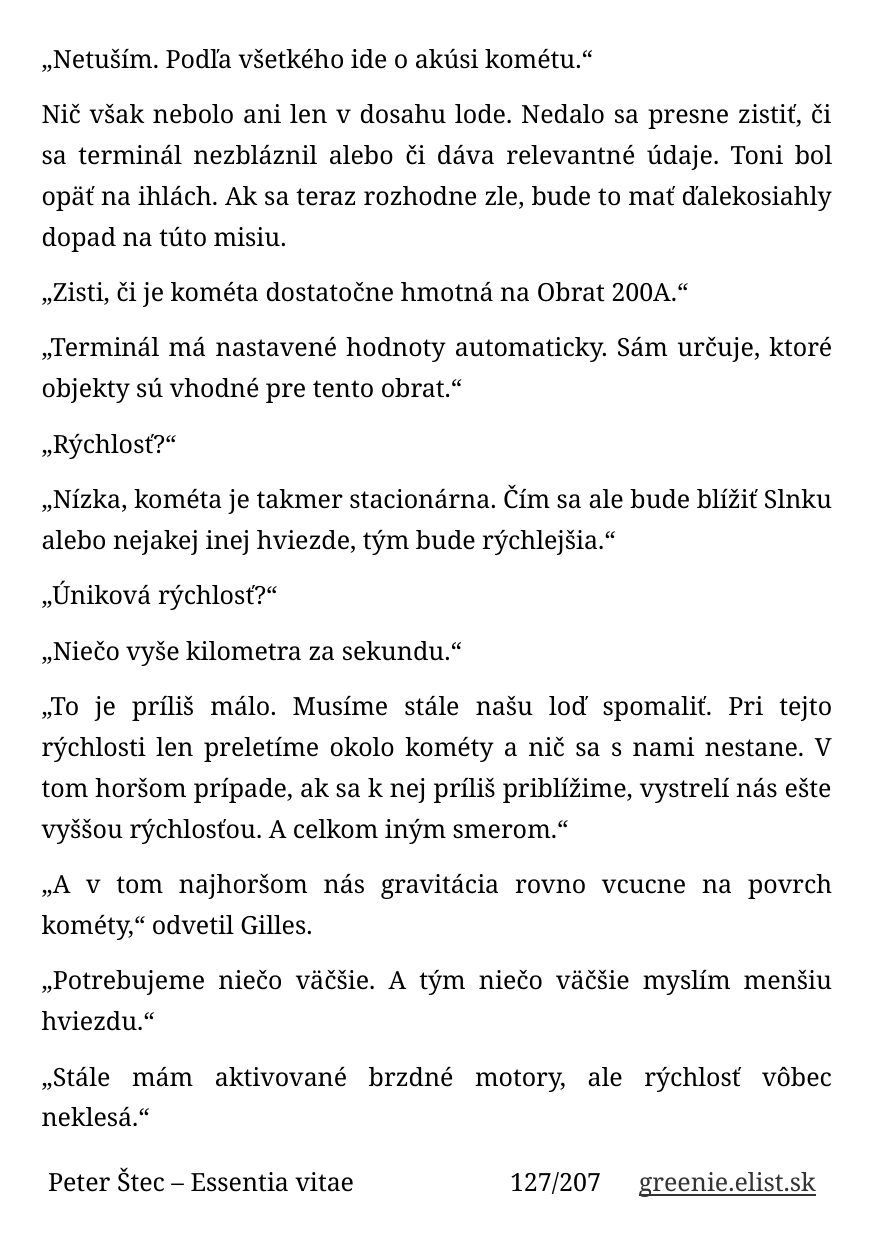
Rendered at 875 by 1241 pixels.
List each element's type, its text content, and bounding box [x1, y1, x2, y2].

text „Terminál má nastavené hodnoty automaticky. Sám určuje, ktoré objekty sú vhodné pre tento obrat.“ [41, 330, 833, 405]
text „Stále mám aktivované brzdné motory, ale rýchlosť vôbec neklesá.“ [41, 1059, 833, 1134]
text „Úniková rýchlosť?“ [41, 578, 833, 612]
text „To je príliš málo. Musíme stále našu loď spomaliť. Pri tejto rýchlosti len preletíme okolo kométy a nič sa s nami nestane. V tom horšom prípade, ak sa k nej príliš priblížime, vystrelí nás ešte vyššou rýchlosťou. A celkom iným smerom.“ [41, 689, 833, 845]
text „Nízka, kométa je takmer stacionárna. Čím sa ale bude blížiť Slnku alebo nejakej inej hviezde, tým bude rýchlejšia.“ [41, 482, 833, 557]
text „A v tom najhoršom nás gravitácia rovno vcucne na povrch kométy,“ odvetil Gilles. [41, 867, 833, 942]
text „Niečo vyše kilometra za sekundu.“ [41, 633, 833, 667]
text „Rýchlosť?“ [41, 426, 833, 460]
text Nič však nebolo ani len v dosahu lode. Nedalo sa presne zistiť, či sa terminál nezbláznil alebo či dáva relevantné údaje. Toni bol opäť na ihlách. Ak sa teraz rozhodne zle, bude to mať ďalekosiahly dopad na túto misiu. [41, 97, 833, 253]
text „Potrebujeme niečo väčšie. A tým niečo väčšie myslím menšiu hviezdu.“ [41, 963, 833, 1038]
text „Netuším. Podľa všetkého ide o akúsi kométu.“ [41, 41, 833, 75]
text „Zisti, či je kométa dostatočne hmotná na Obrat 200A.“ [41, 275, 833, 309]
